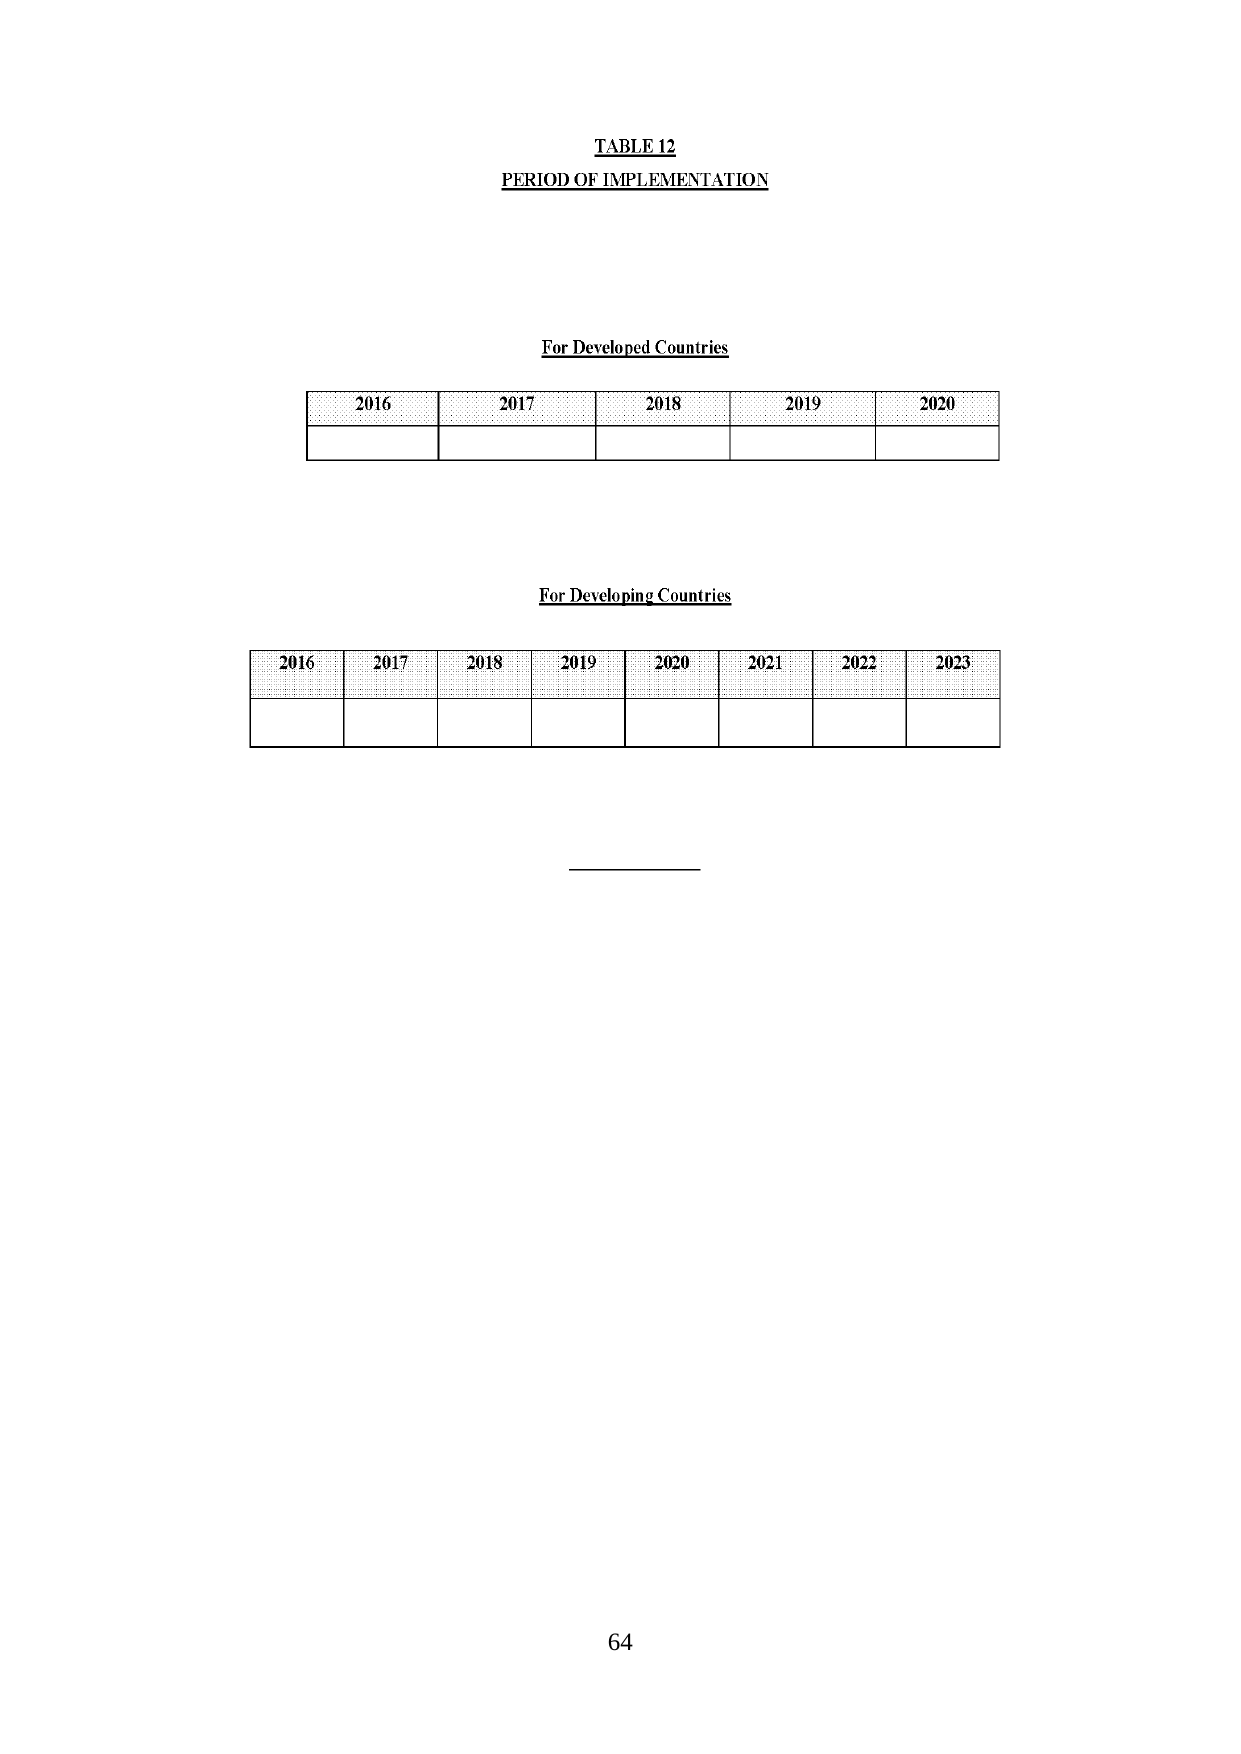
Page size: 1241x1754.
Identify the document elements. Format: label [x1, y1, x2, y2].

picture [195, 90, 1059, 912]
